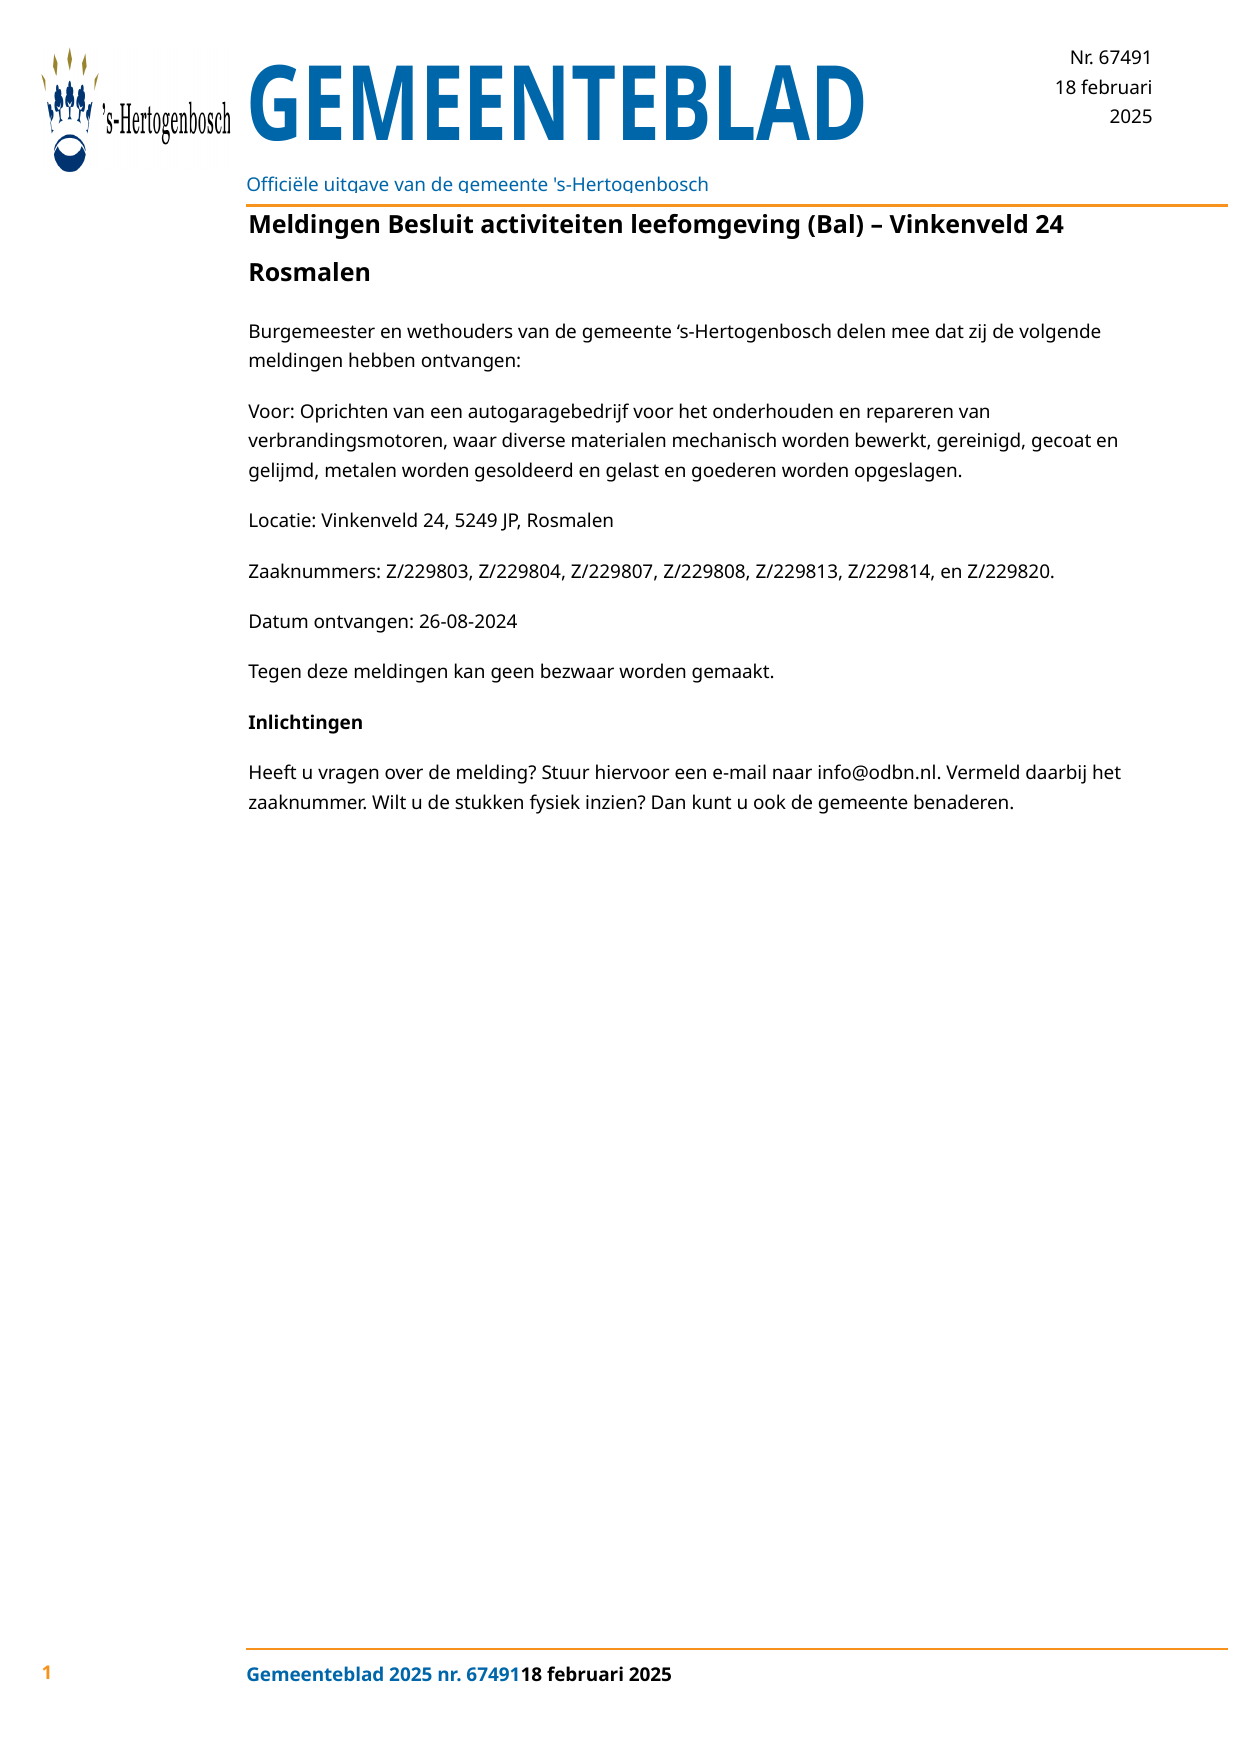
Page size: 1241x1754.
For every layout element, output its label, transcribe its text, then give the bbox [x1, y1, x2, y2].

picture [41, 47, 231, 172]
text Heeft u vragen over de melding? Stuur hiervoor een e-mail naar info@odbn.nl. Vermeld daarbij het zaaknummer. Wilt u de stukken fysiek inzien? Dan kunt u ook de gemeente benaderen. [248, 759, 1152, 815]
text Zaaknummers: Z/229803, Z/229804, Z/229807, Z/229808, Z/229813, Z/229814, en Z/229820. [248, 558, 1152, 584]
text Burgemeester en wethouders van de gemeente ‘s-Hertogenbosch delen mee dat zij de volgende meldingen hebben ontvangen: [248, 318, 1152, 373]
text Locatie: Vinkenveld 24, 5249 JP, Rosmalen [248, 507, 1152, 533]
text Voor: Oprichten van een autogaragebedrijf voor het onderhouden en repareren van verbrandingsmotoren, waar diverse materialen mechanisch worden bewerkt, gereinigd, gecoat en gelijmd, metalen worden gesoldeerd en gelast en goederen worden opgeslagen. [248, 398, 1152, 483]
text Meldingen Besluit activiteiten leefomgeving (Bal) – Vinkenveld 24 Rosmalen [248, 207, 1152, 288]
text Tegen deze meldingen kan geen bezwaar worden gemaakt. [248, 659, 1152, 684]
text Datum ontvangen: 26-08-2024 [248, 608, 1152, 634]
text Inlichtingen [248, 709, 1152, 735]
